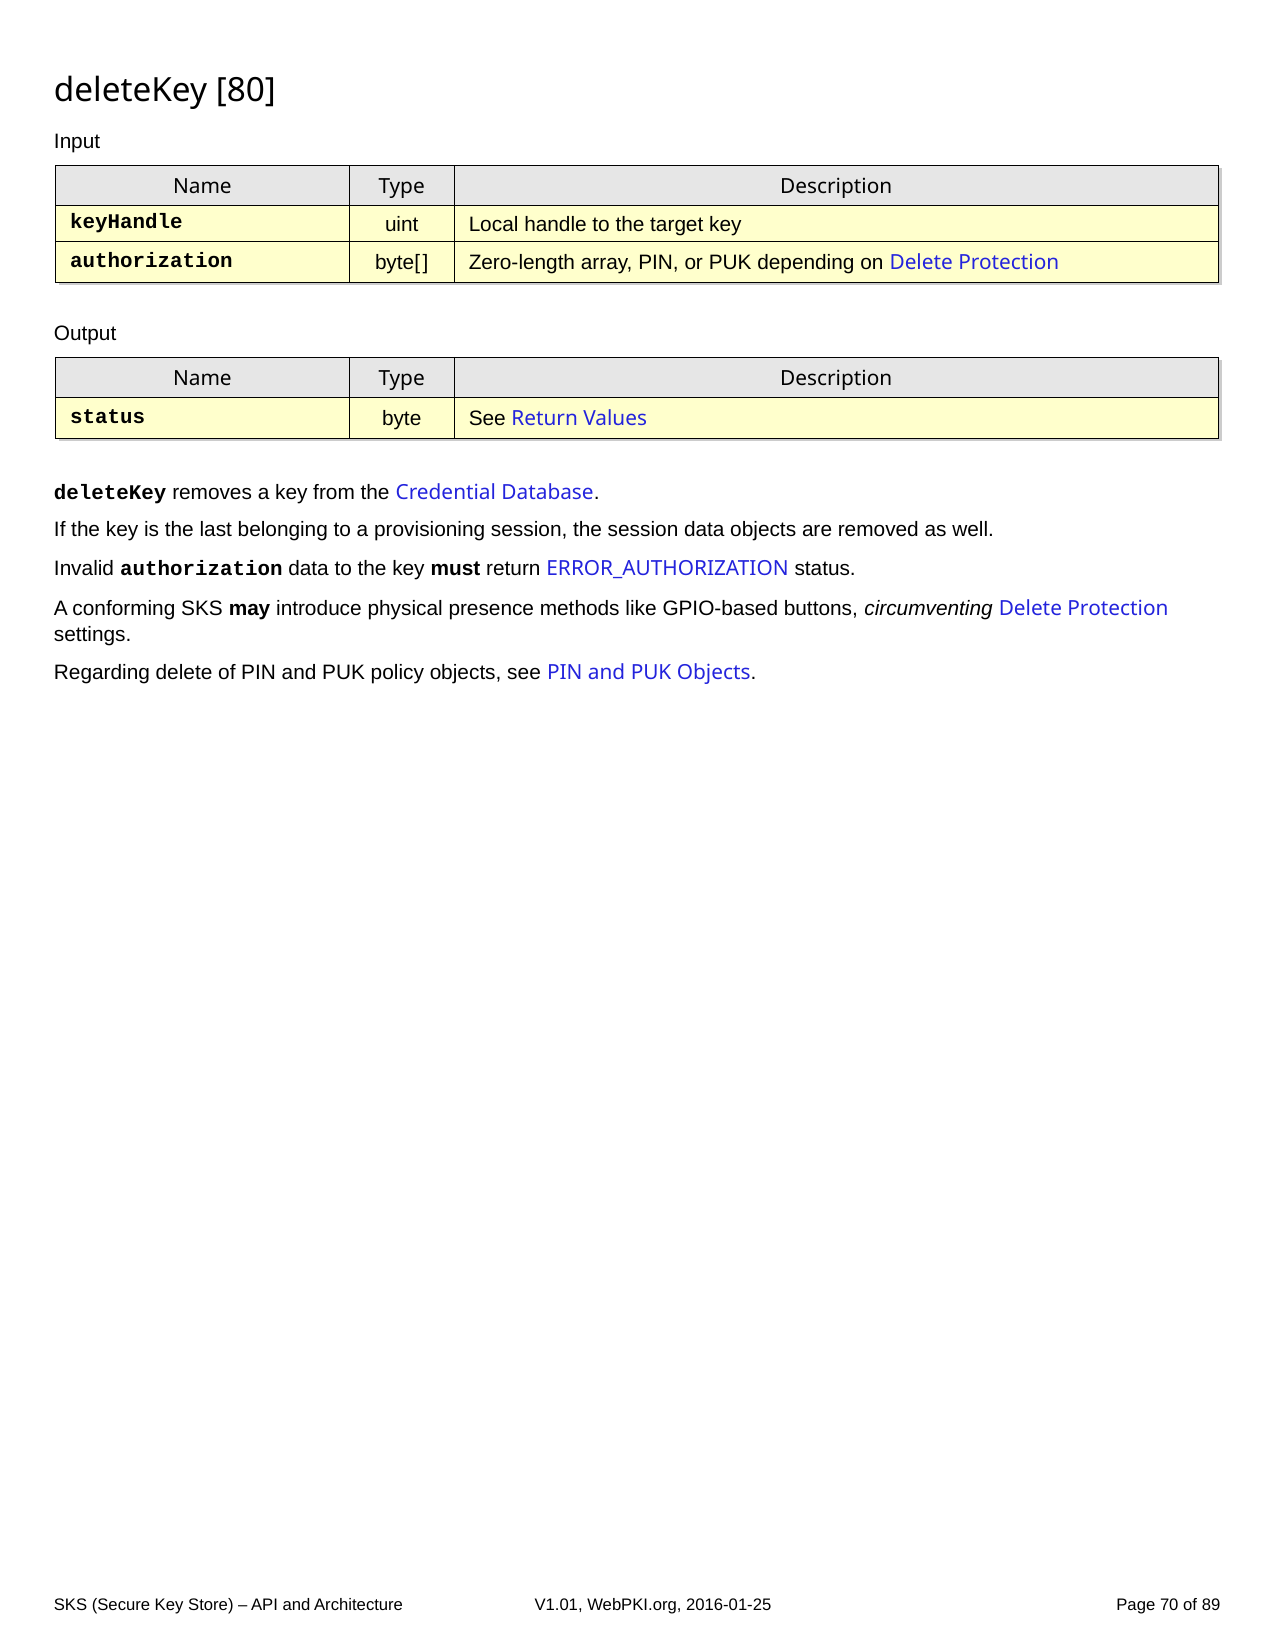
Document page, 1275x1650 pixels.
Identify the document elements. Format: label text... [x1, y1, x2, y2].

text deleteKey removes a key from the Credential Database. [54, 477, 1221, 506]
table_header Description [455, 166, 1218, 205]
text Input [54, 129, 1221, 153]
table_cell Local handle to the target key [455, 206, 1218, 241]
table_cell byte⁮[ ] [350, 242, 454, 282]
table_cell status [56, 398, 349, 438]
table_cell See Return Values [455, 398, 1218, 438]
table_cell byte [350, 398, 454, 438]
text Invalid authorization data to the key must return ERROR_AUTHORIZATION status. [54, 553, 1221, 582]
table_cell uint [350, 206, 454, 241]
text A conforming SKS may introduce physical presence methods like GPIO-based buttons, circumventing Delete Protection settings. [54, 593, 1221, 646]
text If the key is the last belonging to a provisioning session, the session data objects are removed as well. [54, 517, 1221, 541]
table_header Type [350, 358, 454, 397]
table_cell keyHandle [56, 206, 349, 241]
table_cell Zero-length array, PIN, or PUK depending on Delete Protection [455, 242, 1218, 282]
table_cell authorization [56, 242, 349, 282]
table_header Name [56, 166, 349, 205]
table_header Description [455, 358, 1218, 397]
text Output [54, 321, 1221, 345]
text Regarding delete of PIN and PUK policy objects, see PIN and PUK Objects. [54, 657, 1221, 686]
table_header Type [350, 166, 454, 205]
subtitle deleteKey [80] [54, 66, 1221, 111]
table_header Name [56, 358, 349, 397]
